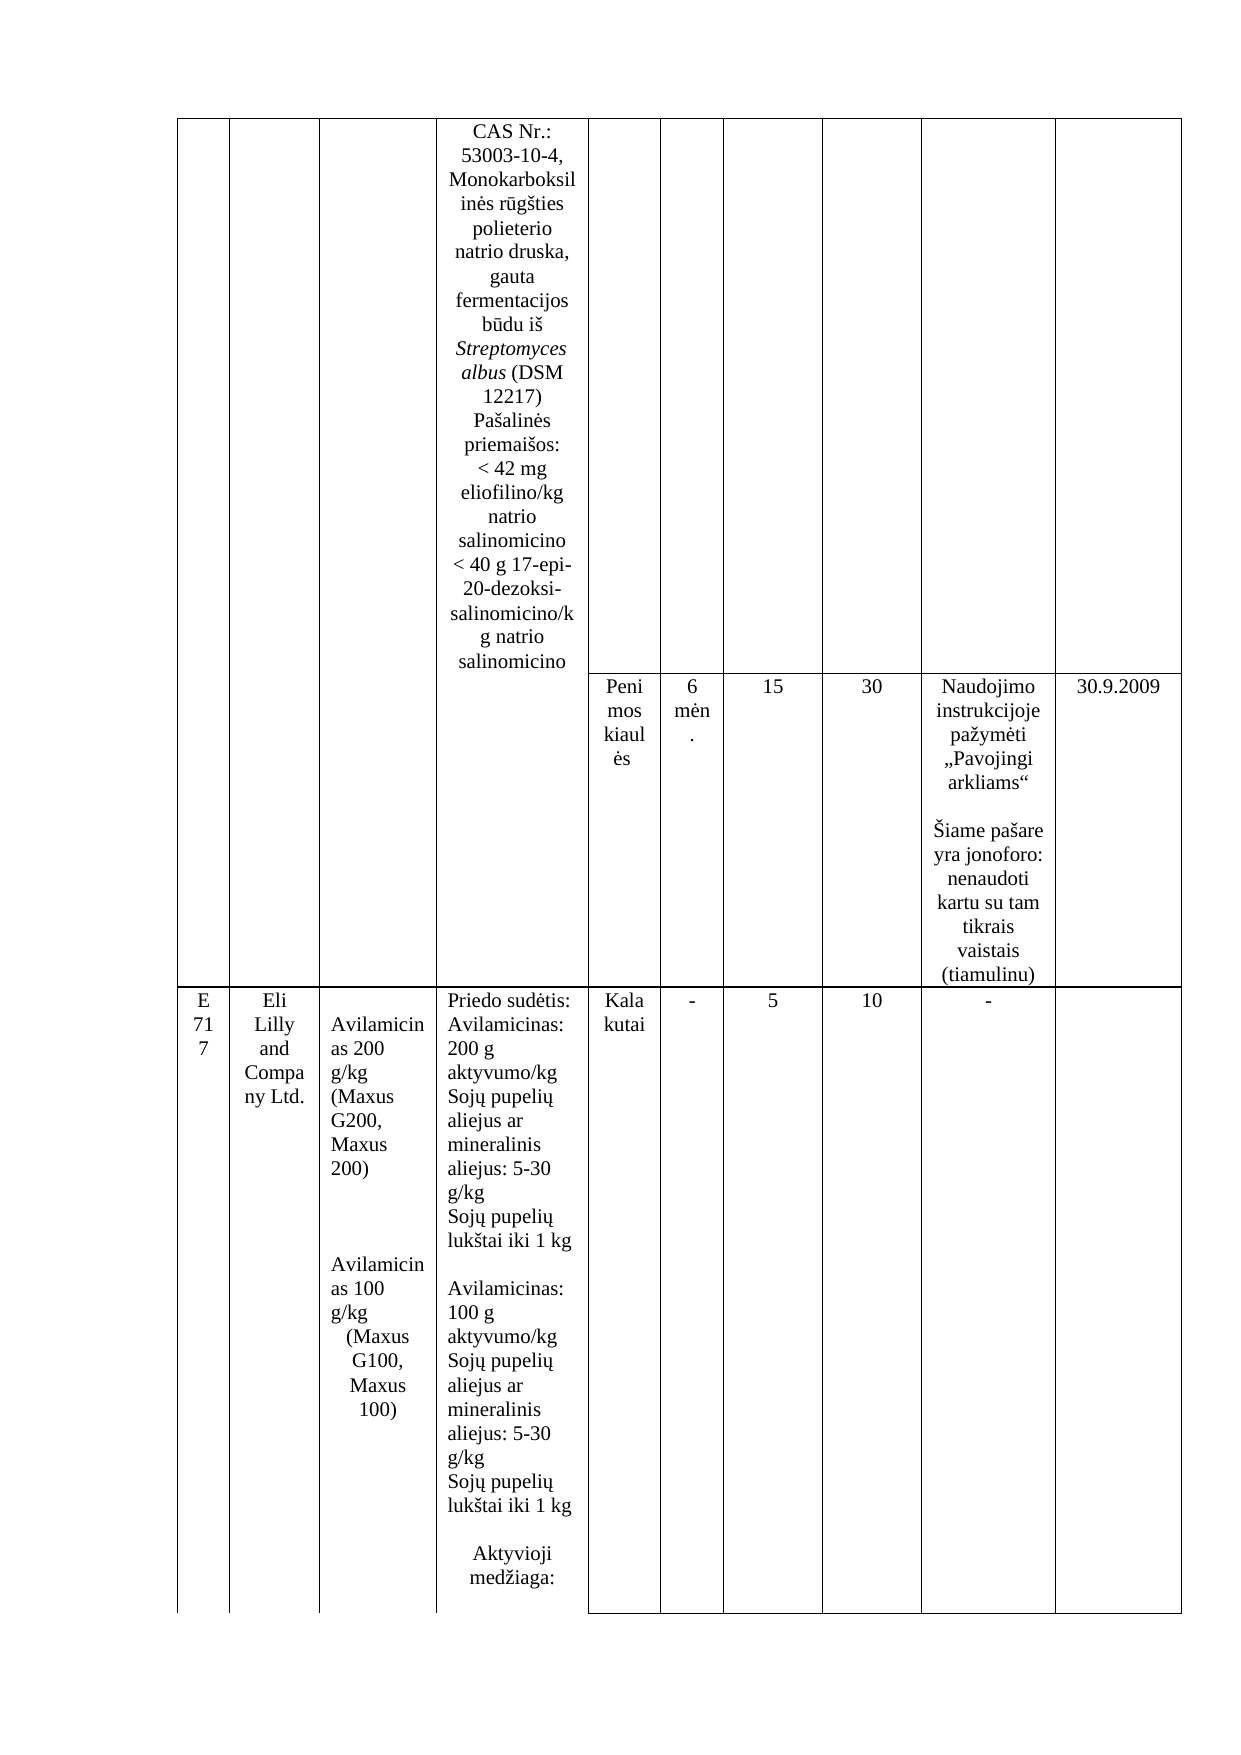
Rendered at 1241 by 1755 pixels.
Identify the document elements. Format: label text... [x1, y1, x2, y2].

table_cell [320, 119, 436, 673]
table_cell [178, 673, 229, 986]
table_cell Avilamicinas 200 g/kg (Maxus G200, Maxus 200) Avilamicinas 100 g/kg (Maxus G100, Maxus 100) [320, 988, 436, 1613]
table_cell [922, 119, 1055, 673]
table_cell 10 [823, 988, 921, 1613]
table_cell [230, 673, 319, 986]
table_cell [320, 673, 436, 986]
table_cell [724, 119, 822, 673]
table_cell [1056, 119, 1181, 673]
table_cell 30 [823, 674, 921, 986]
table_cell Naudojimo instrukcijoje pažymėti „Pavojingi arkliams“ Šiame pašare yra jonoforo: nenaudoti kartu su tam tikrais vaistais (tiamulinu) [922, 674, 1055, 986]
table_cell Penimos kiaulės [589, 674, 660, 986]
table_cell 30.9.2009 [1056, 674, 1181, 986]
table_cell Kalakutai [589, 988, 660, 1613]
table_cell [230, 119, 319, 673]
table_cell 5 [724, 988, 822, 1613]
table_cell [1056, 988, 1181, 1613]
table_cell CAS Nr.: 53003-10-4, Monokarboksilinės rūgšties polieterio natrio druska, gauta fermentacijos būdu iš Streptomyces albus (DSM 12217) Pašalinės priemaišos: < 42 mg eliofilino/kg natrio salinomicino < 40 g 17-epi-20-dezoksi-salinomicino/kg natrio salinomicino [437, 119, 588, 673]
table_cell 6 mėn. [661, 674, 723, 986]
table_cell [589, 119, 660, 673]
table_cell [661, 119, 723, 673]
table_cell E 717 [178, 988, 229, 1613]
table_cell [823, 119, 921, 673]
table_cell - [661, 988, 723, 1613]
table_cell Eli Lilly and Company Ltd. [230, 988, 319, 1613]
table_cell [178, 119, 229, 673]
table_cell [437, 673, 588, 986]
table_cell Priedo sudėtis: Avilamicinas: 200 g aktyvumo/kg Sojų pupelių aliejus ar mineralinis aliejus: 5‑30 g/kg Sojų pupelių lukštai iki 1 kg Avilamicinas: 100 g aktyvumo/kg Sojų pupelių aliejus ar mineralinis aliejus: 5‑30 g/kg Sojų pupelių lukštai iki 1 kg Aktyvioji medžiaga: [437, 988, 588, 1613]
table_cell - [922, 988, 1055, 1613]
table_cell 15 [724, 674, 822, 986]
